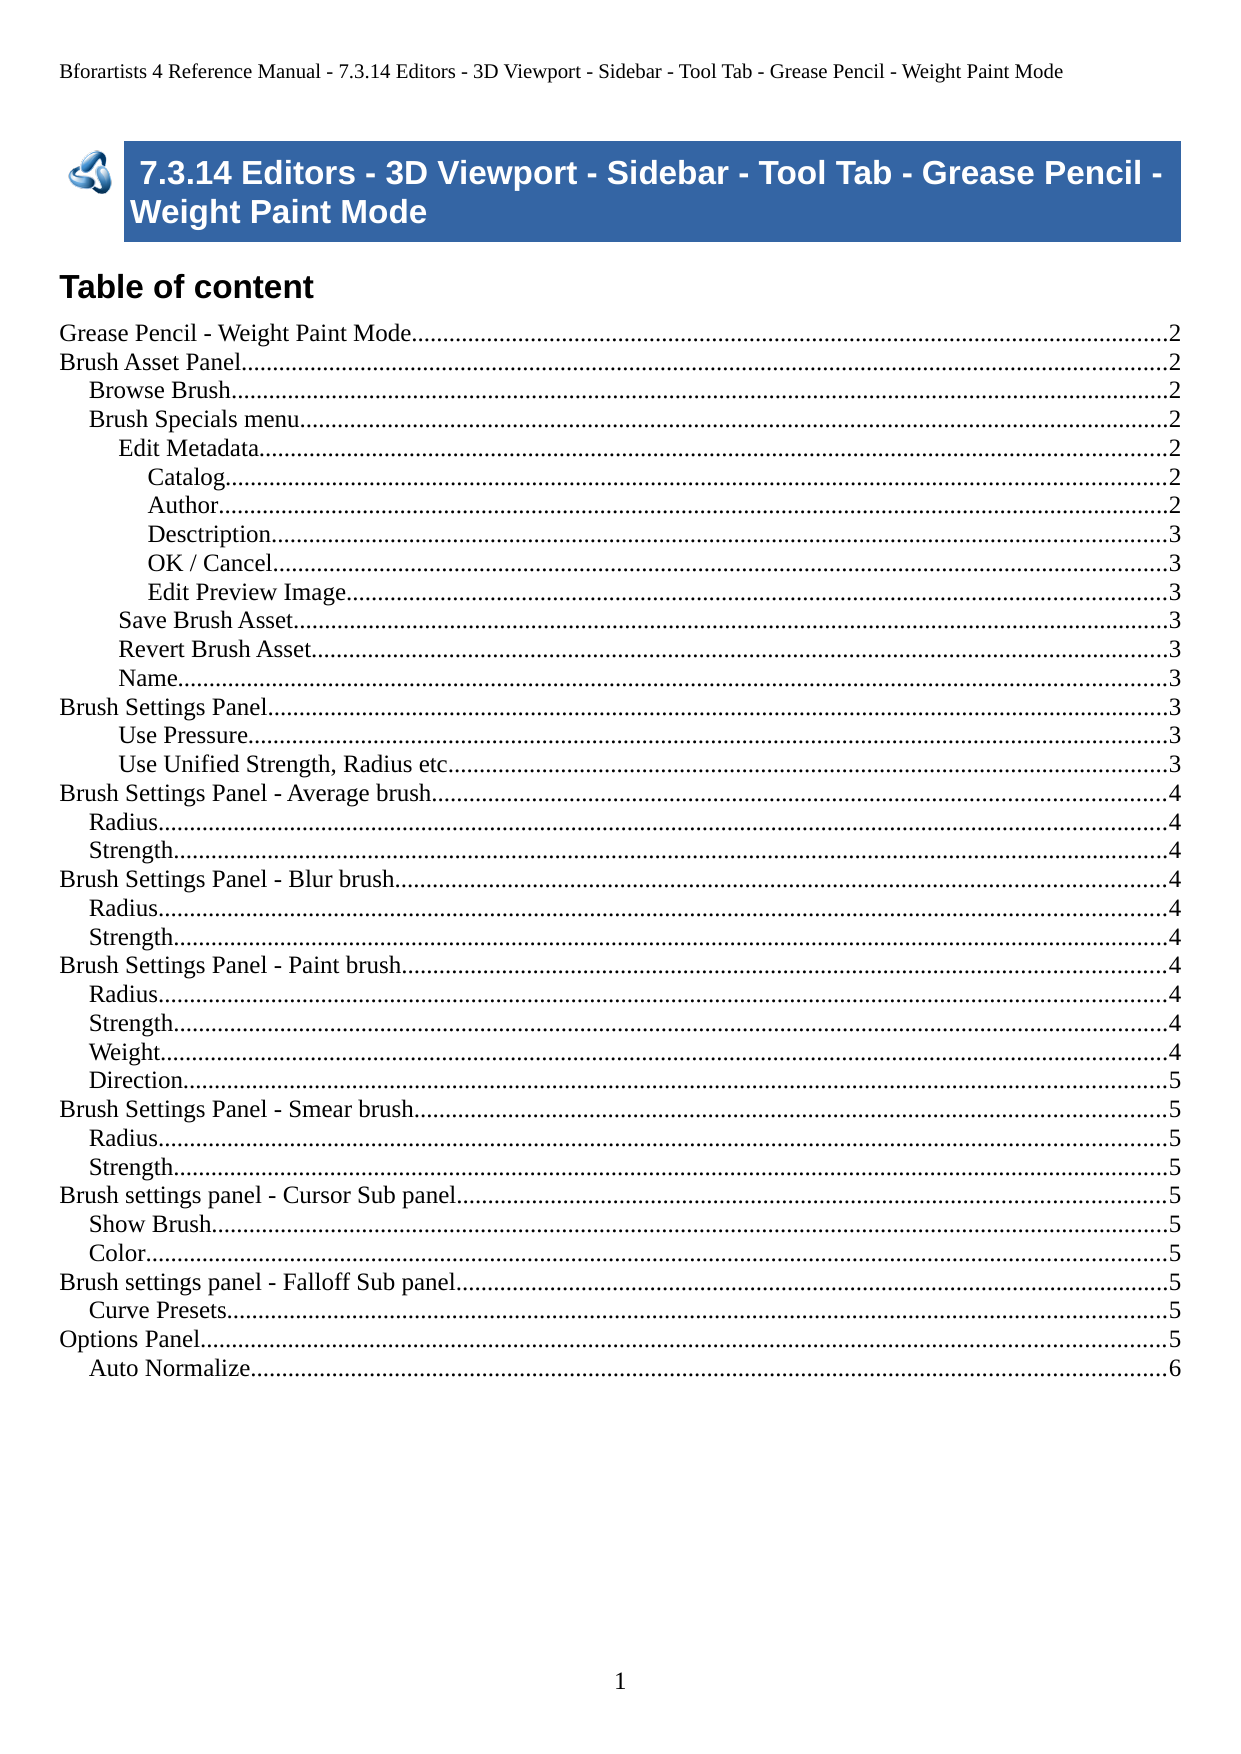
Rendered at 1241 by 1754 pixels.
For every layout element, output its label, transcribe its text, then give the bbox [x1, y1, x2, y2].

text Revert Brush Asset 3 [118, 634, 1181, 663]
subtitle Table of content [59, 267, 1181, 305]
text Brush settings panel - Falloff Sub panel 5 [59, 1267, 1181, 1295]
text Save Brush Asset 3 [118, 605, 1181, 634]
text Brush Settings Panel - Paint brush 4 [59, 950, 1181, 979]
text Show Brush 5 [88, 1209, 1181, 1238]
text Radius 4 [88, 807, 1181, 835]
text Strength 5 [88, 1152, 1181, 1180]
text Edit Metadata 2 [118, 433, 1181, 462]
text Use Unified Strength, Radius etc. 3 [118, 749, 1181, 778]
text Brush Specials menu 2 [88, 404, 1181, 433]
text Brush Settings Panel - Smear brush 5 [59, 1094, 1181, 1123]
text Auto Normalize 6 [88, 1353, 1181, 1382]
text Strength 4 [88, 835, 1181, 864]
text Strength 4 [88, 1008, 1181, 1037]
text Strength 4 [88, 922, 1181, 950]
text Brush Settings Panel 3 [59, 692, 1181, 720]
text Desctription 3 [147, 519, 1181, 548]
text Author 2 [147, 490, 1181, 519]
text Brush Settings Panel - Blur brush 4 [59, 864, 1181, 893]
text Edit Preview Image 3 [147, 577, 1181, 605]
text Options Panel 5 [59, 1324, 1181, 1353]
text Radius 4 [88, 979, 1181, 1008]
text Grease Pencil - Weight Paint Mode 2 [59, 318, 1181, 347]
text OK / Cancel 3 [147, 548, 1181, 577]
text Catalog 2 [147, 462, 1181, 490]
text Radius 5 [88, 1123, 1181, 1152]
text Name 3 [118, 663, 1181, 692]
text Use Pressure 3 [118, 720, 1181, 749]
table_header [59, 141, 124, 242]
picture [65, 147, 114, 197]
text Brush settings panel - Cursor Sub panel 5 [59, 1180, 1181, 1209]
table_header 7.3.14 Editors - 3D Viewport - Sidebar - Tool Tab - Grease Pencil - Weight Paint Mode [124, 141, 1181, 242]
text Direction 5 [88, 1065, 1181, 1094]
text Radius 4 [88, 893, 1181, 922]
text Brush Settings Panel - Average brush 4 [59, 778, 1181, 807]
text Browse Brush 2 [88, 375, 1181, 404]
text Curve Presets 5 [88, 1295, 1181, 1324]
text Weight 4 [88, 1037, 1181, 1065]
text Color 5 [88, 1238, 1181, 1267]
text Brush Asset Panel 2 [59, 347, 1181, 375]
